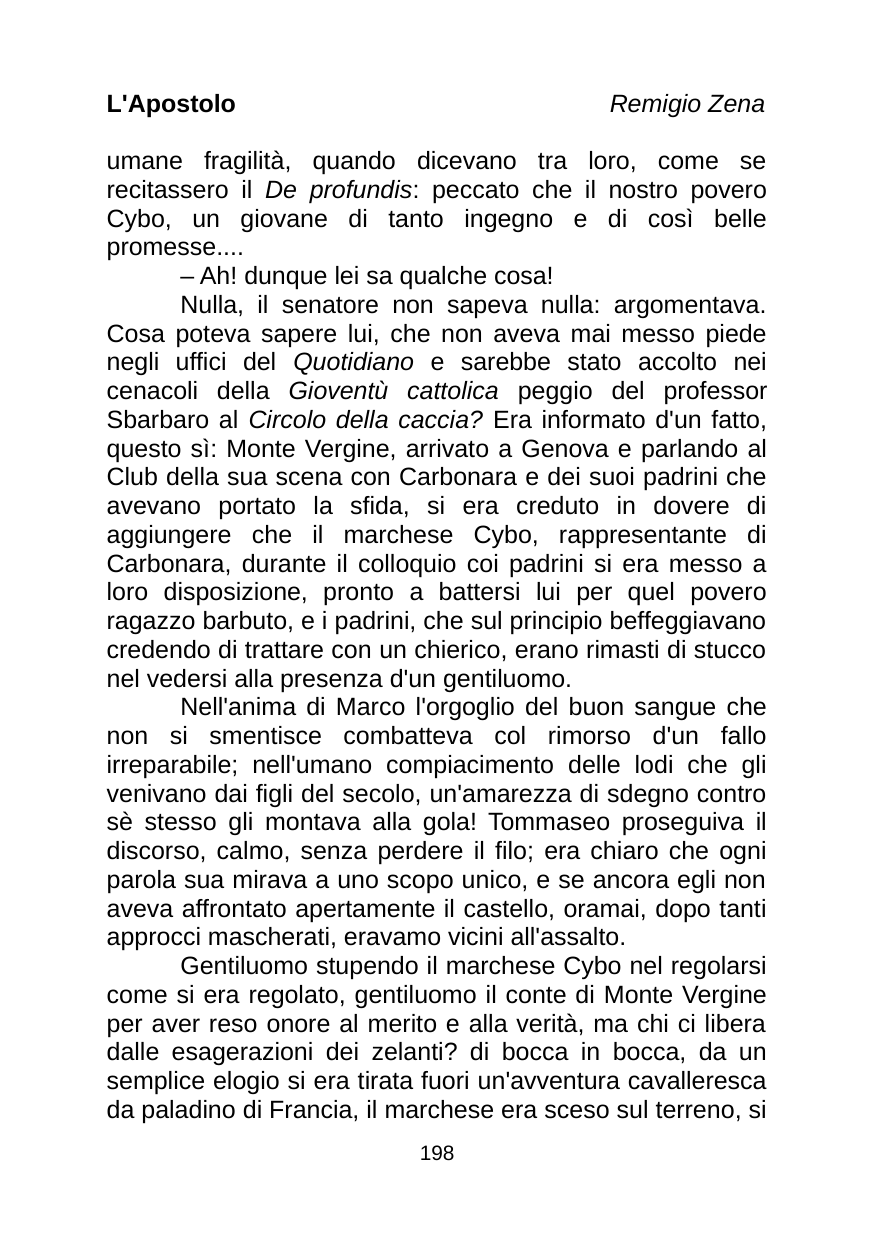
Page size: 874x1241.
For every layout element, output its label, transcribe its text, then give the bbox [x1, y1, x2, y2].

text umane fragilità, quando dicevano tra loro, come se recitassero il De profundis: peccato che il nostro povero Cybo, un giovane di tanto ingegno e di così belle promesse.... [106, 146, 768, 261]
text Nulla, il senatore non sapeva nulla: argomentava. Cosa poteva sapere lui, che non aveva mai messo piede negli uffici del Quotidiano e sarebbe stato accolto nei cenacoli della Gioventù cattolica peggio del professor Sbarbaro al Circolo della caccia? Era informato d'un fatto, questo sì: Monte Vergine, arrivato a Genova e parlando al Club della sua scena con Carbonara e dei suoi padrini che avevano portato la sfida, si era creduto in dovere di aggiungere che il marchese Cybo, rappresentante di Carbonara, durante il colloquio coi padrini si era messo a loro disposizione, pronto a battersi lui per quel povero ragazzo barbuto, e i padrini, che sul principio beffeggiavano credendo di trattare con un chierico, erano rimasti di stucco nel vedersi alla presenza d'un gentiluomo. [106, 290, 768, 692]
text Nell'anima di Marco l'orgoglio del buon sangue che non si smentisce combatteva col rimorso d'un fallo irreparabile; nell'umano compiacimento delle lodi che gli venivano dai figli del secolo, un'amarezza di sdegno contro sè stesso gli montava alla gola! Tommaseo proseguiva il discorso, calmo, senza perdere il filo; era chiaro che ogni parola sua mirava a uno scopo unico, e se ancora egli non aveva affrontato apertamente il castello, oramai, dopo tanti approcci mascherati, eravamo vicini all'assalto. [106, 692, 768, 951]
text – Ah! dunque lei sa qualche cosa! [106, 261, 768, 290]
text Gentiluomo stupendo il marchese Cybo nel regolarsi come si era regolato, gentiluomo il conte di Monte Vergine per aver reso onore al merito e alla verità, ma chi ci libera dalle esagerazioni dei zelanti? di bocca in bocca, da un semplice elogio si era tirata fuori un'avventura cavalleresca da paladino di Francia, il marchese era sceso sul terreno, si [106, 951, 768, 1124]
